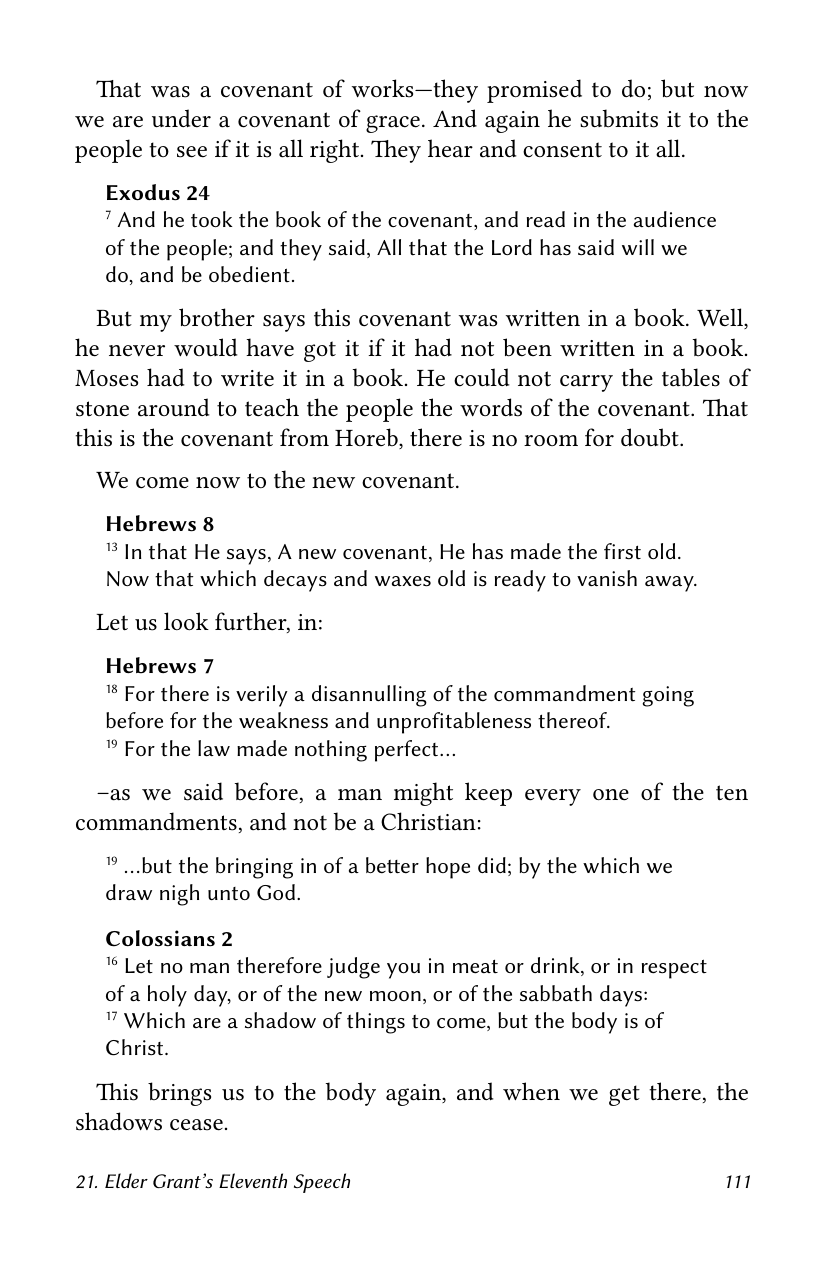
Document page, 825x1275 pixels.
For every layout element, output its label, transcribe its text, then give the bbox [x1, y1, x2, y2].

text 16 Let no man therefore judge you in meat or drink, or in respect of a holy day, or of the new moon, or of the sabbath days: [105, 953, 720, 1007]
text That was a covenant of works—they promised to do; but now we are under a covenant of grace. And again he submits it to the people to see if it is all right. They hear and consent to it all. [75, 75, 750, 163]
text Exodus 24 [105, 180, 750, 206]
text Hebrews 8 [105, 511, 750, 537]
text Hebrews 7 [105, 653, 750, 679]
text 13 In that He says, A new covenant, He has made the first old. Now that which decays and waxes old is ready to vanish away. [105, 538, 720, 592]
text But my brother says this covenant was written in a book. Well, he never would have got it if it had not been written in a book. Moses had to write it in a book. He could not carry the tables of stone around to teach the people the words of the covenant. That this is the covenant from Horeb, there is no room for doubt. [75, 304, 750, 453]
text Colossians 2 [105, 926, 750, 952]
text This brings us to the body again, and when we get there, the shadows cease. [75, 1078, 750, 1136]
text –as we said before, a man might keep every one of the ten commandments, and not be a Christian: [75, 778, 750, 836]
text 19 For the law made nothing perfect... [105, 736, 720, 762]
text We come now to the new covenant. [75, 466, 750, 494]
text 17 Which are a shadow of things to come, but the body is of Christ. [105, 1008, 720, 1061]
text Let us look further, in: [75, 608, 750, 637]
text 19 ...but the bringing in of a better hope did; by the which we draw nigh unto God. [105, 853, 720, 906]
text 18 For there is verily a disannulling of the commandment going before for the weakness and unprofitableness thereof. [105, 681, 720, 734]
text 7 And he took the book of the covenant, and read in the audience of the people; and they said, All that the Lord has said will we do, and be obedient. [105, 207, 720, 288]
